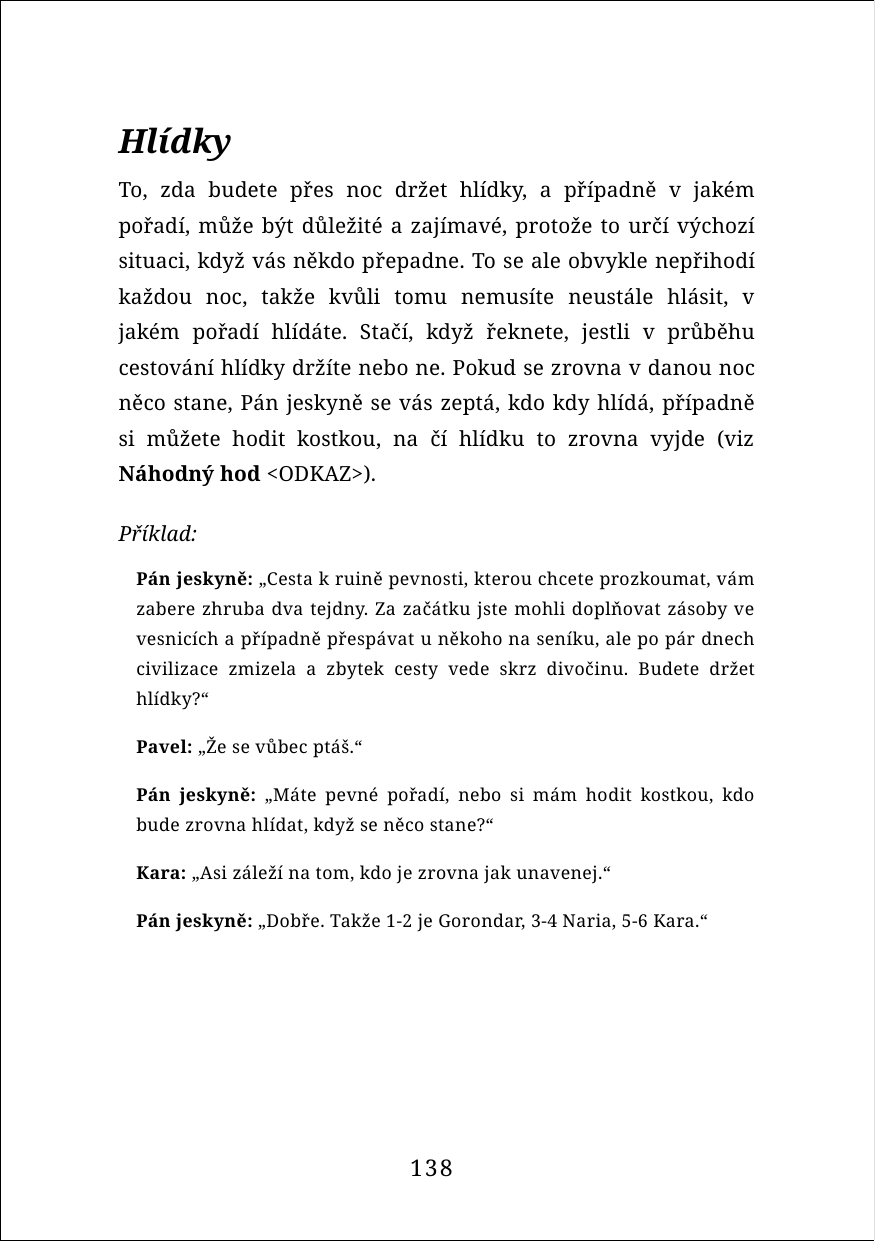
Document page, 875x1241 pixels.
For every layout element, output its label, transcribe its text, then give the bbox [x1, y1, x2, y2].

text Kara: „Asi záleží na tom, kdo je zrovna jak unavenej.“ [136, 861, 756, 885]
text Pavel: „Že se vůbec ptáš.“ [136, 735, 756, 759]
text Pán jeskyně: „Dobře. Takže 1-2 je Gorondar, 3-4 Naria, 5-6 Kara.“ [136, 909, 756, 933]
text To, zda budete přes noc držet hlídky, a případně v jakém pořadí, může být důležité a zajímavé, protože to určí výchozí situaci, když vás někdo přepadne. To se ale obvykle nepřihodí každou noc, takže kvůli tomu nemusíte neustále hlásit, v jakém pořadí hlídáte. Stačí, když řeknete, jestli v průběhu cestování hlídky držíte nebo ne. Pokud se zrovna v danou noc něco stane, Pán jeskyně se vás zeptá, kdo kdy hlídá, případně si můžete hodit kostkou, na čí hlídku to zrovna vyjde (viz Náhodný hod <ODKAZ>). [118, 175, 756, 488]
subtitle Hlídky [118, 118, 756, 164]
text Pán jeskyně: „Máte pevné pořadí, nebo si mám hodit kostkou, kdo bude zrovna hlídat, když se něco stane?“ [136, 783, 756, 837]
text Příklad: [118, 519, 756, 547]
text Pán jeskyně: „Cesta k ruině pevnosti, kterou chcete prozkoumat, vám zabere zhruba dva tejdny. Za začátku jste mohli doplňovat zásoby ve vesnicích a případně přespávat u někoho na seníku, ale po pár dnech civilizace zmizela a zbytek cesty vede skrz divočinu. Budete držet hlídky?“ [136, 566, 756, 711]
